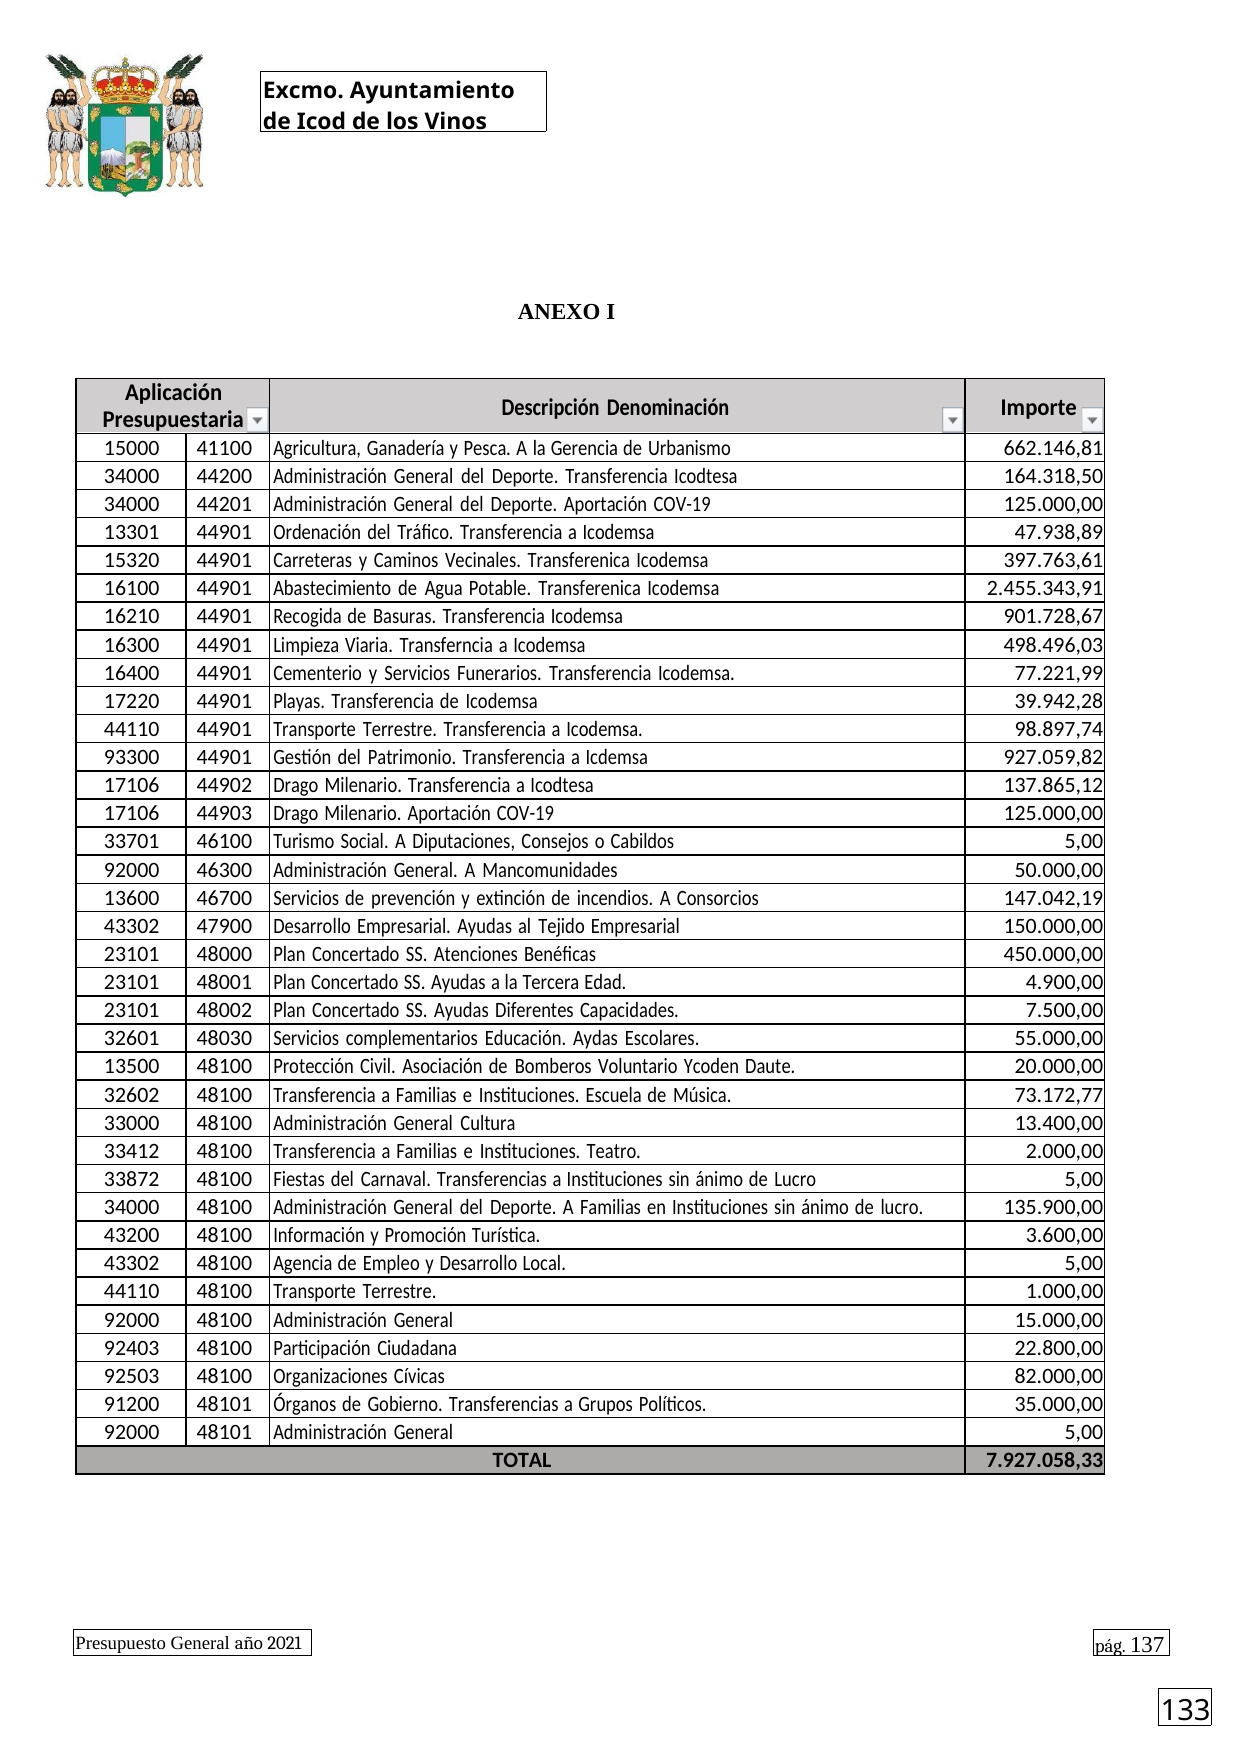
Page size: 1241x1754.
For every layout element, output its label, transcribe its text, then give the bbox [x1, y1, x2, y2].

table_cell 48101 [187, 1390, 269, 1417]
table_cell Administración General. A Mancomunidades [270, 856, 964, 882]
table_cell 44201 [187, 490, 269, 517]
table_cell 32602 [77, 1081, 185, 1107]
table_cell Administración General del Deporte. A Familias en Instituciones sin ánimo de lucro. [270, 1193, 964, 1220]
table_cell 16300 [77, 631, 185, 657]
table_cell 23101 [77, 940, 185, 967]
table_cell Cementerio y Servicios Funerarios. Transferencia Icodemsa. [270, 659, 964, 686]
table_cell 32601 [77, 1025, 185, 1051]
table_cell 77.221,99 [966, 659, 1104, 686]
table_cell 164.318,50 [966, 462, 1104, 489]
table_cell 397.763,61 [966, 547, 1104, 573]
table_cell 7.500,00 [966, 997, 1104, 1023]
table_cell Administración General del Deporte. Transferencia Icodtesa [270, 462, 964, 489]
table_cell 901.728,67 [966, 603, 1104, 629]
table_cell 33701 [77, 828, 185, 854]
table_cell Participación Ciudadana [270, 1334, 964, 1361]
table_cell Transferencia a Familias e Instituciones. Teatro. [270, 1137, 964, 1164]
table_cell 44901 [187, 631, 269, 657]
table_cell 48001 [187, 968, 269, 995]
picture [942, 407, 964, 433]
table_cell 1.000,00 [966, 1278, 1104, 1304]
table_cell 150.000,00 [966, 912, 1104, 939]
table_cell 13.400,00 [966, 1109, 1104, 1136]
table_cell 44901 [187, 659, 269, 686]
table_cell Fiestas del Carnaval. Transferencias a Instituciones sin ánimo de Lucro [270, 1165, 964, 1192]
table_header Aplicación Presupuestaria [77, 379, 269, 432]
table_header Descripción Denominación [270, 379, 964, 432]
table_cell Administración General Cultura [270, 1109, 964, 1136]
table_cell 48100 [187, 1165, 269, 1192]
table_cell 17106 [77, 772, 185, 798]
table_cell Agencia de Empleo y Desarrollo Local. [270, 1250, 964, 1276]
table_cell 44901 [187, 743, 269, 770]
table_cell 48100 [187, 1137, 269, 1164]
table_cell 48000 [187, 940, 269, 967]
table_cell 48002 [187, 997, 269, 1023]
table_cell 7.927.058,33 [966, 1447, 1104, 1473]
table_cell Desarrollo Empresarial. Ayudas al Tejido Empresarial [270, 912, 964, 939]
table_cell Administración General del Deporte. Aportación COV-19 [270, 490, 964, 517]
table_cell 48100 [187, 1053, 269, 1079]
table_cell 33412 [77, 1137, 185, 1164]
table_cell 3.600,00 [966, 1222, 1104, 1248]
table_cell Gestión del Patrimonio. Transferencia a Icdemsa [270, 743, 964, 770]
table_cell Recogida de Basuras. Transferencia Icodemsa [270, 603, 964, 629]
table_cell 450.000,00 [966, 940, 1104, 967]
table_cell 17220 [77, 687, 185, 714]
table_cell 23101 [77, 997, 185, 1023]
table_cell 92503 [77, 1362, 185, 1389]
table_cell Turismo Social. A Diputaciones, Consejos o Cabildos [270, 828, 964, 854]
table_cell 44110 [77, 715, 185, 742]
table_cell Transferencia a Familias e Instituciones. Escuela de Música. [270, 1081, 964, 1107]
table_cell 13600 [77, 884, 185, 911]
table_cell 44901 [187, 547, 269, 573]
table_cell 48100 [187, 1250, 269, 1276]
subtitle ANEXO I [322, 298, 811, 325]
table_cell Protección Civil. Asociación de Bomberos Voluntario Ycoden Daute. [270, 1053, 964, 1079]
table_cell 48030 [187, 1025, 269, 1051]
table_cell 44901 [187, 575, 269, 601]
table_cell 82.000,00 [966, 1362, 1104, 1389]
table_cell 44903 [187, 800, 269, 826]
table_cell 927.059,82 [966, 743, 1104, 770]
table_cell 47900 [187, 912, 269, 939]
table_cell 35.000,00 [966, 1390, 1104, 1417]
table_cell 15320 [77, 547, 185, 573]
table_cell 92000 [77, 856, 185, 882]
table_cell 23101 [77, 968, 185, 995]
table_cell 2.000,00 [966, 1137, 1104, 1164]
table_cell 5,00 [966, 1250, 1104, 1276]
table_cell 5,00 [966, 1418, 1104, 1445]
table_cell Plan Concertado SS. Atenciones Benéficas [270, 940, 964, 967]
table_cell 48100 [187, 1109, 269, 1136]
table_cell 43200 [77, 1222, 185, 1248]
table_cell 92403 [77, 1334, 185, 1361]
table_cell 48100 [187, 1222, 269, 1248]
picture [1081, 407, 1104, 433]
table_cell 13500 [77, 1053, 185, 1079]
table_cell Ordenación del Tráfico. Transferencia a Icodemsa [270, 518, 964, 545]
table_cell 34000 [77, 462, 185, 489]
table_cell 48100 [187, 1306, 269, 1332]
table_cell Drago Milenario. Aportación COV-19 [270, 800, 964, 826]
table_cell 34000 [77, 1193, 185, 1220]
table_cell 44200 [187, 462, 269, 489]
table_cell 44901 [187, 687, 269, 714]
table_cell 55.000,00 [966, 1025, 1104, 1051]
table_cell Carreteras y Caminos Vecinales. Transferenica Icodemsa [270, 547, 964, 573]
picture [45, 54, 204, 197]
table_cell 34000 [77, 490, 185, 517]
table_cell 47.938,89 [966, 518, 1104, 545]
table_cell Órganos de Gobierno. Transferencias a Grupos Políticos. [270, 1390, 964, 1417]
picture [246, 407, 269, 433]
table_cell 137.865,12 [966, 772, 1104, 798]
table_cell Agricultura, Ganadería y Pesca. A la Gerencia de Urbanismo [270, 434, 964, 461]
table_cell 43302 [77, 912, 185, 939]
table_cell Administración General [270, 1418, 964, 1445]
table_cell 498.496,03 [966, 631, 1104, 657]
table_cell 15.000,00 [966, 1306, 1104, 1332]
table_cell Limpieza Viaria. Transferncia a Icodemsa [270, 631, 964, 657]
table_cell 46100 [187, 828, 269, 854]
table_cell 93300 [77, 743, 185, 770]
table_cell 2.455.343,91 [966, 575, 1104, 601]
table_cell 48100 [187, 1193, 269, 1220]
table_cell Organizaciones Cívicas [270, 1362, 964, 1389]
table_cell 22.800,00 [966, 1334, 1104, 1361]
table_cell 44110 [77, 1278, 185, 1304]
table_cell Información y Promoción Turística. [270, 1222, 964, 1248]
table_cell 50.000,00 [966, 856, 1104, 882]
table_cell Servicios complementarios Educación. Aydas Escolares. [270, 1025, 964, 1051]
table_cell 4.900,00 [966, 968, 1104, 995]
table_cell 44902 [187, 772, 269, 798]
table_cell 16100 [77, 575, 185, 601]
table_cell Plan Concertado SS. Ayudas a la Tercera Edad. [270, 968, 964, 995]
table_cell 662.146,81 [966, 434, 1104, 461]
table_cell 73.172,77 [966, 1081, 1104, 1107]
table_cell Transporte Terrestre. Transferencia a Icodemsa. [270, 715, 964, 742]
table_cell 33872 [77, 1165, 185, 1192]
table_cell 92000 [77, 1418, 185, 1445]
table_cell 48100 [187, 1278, 269, 1304]
table_cell 135.900,00 [966, 1193, 1104, 1220]
table_cell 16400 [77, 659, 185, 686]
table_cell Administración General [270, 1306, 964, 1332]
table_cell Drago Milenario. Transferencia a Icodtesa [270, 772, 964, 798]
table_cell 20.000,00 [966, 1053, 1104, 1079]
table_cell 15000 [77, 434, 185, 461]
table_cell 91200 [77, 1390, 185, 1417]
table_cell 48100 [187, 1334, 269, 1361]
table_cell 125.000,00 [966, 800, 1104, 826]
table_cell 17106 [77, 800, 185, 826]
table_cell 46300 [187, 856, 269, 882]
table_cell 39.942,28 [966, 687, 1104, 714]
table_cell 44901 [187, 715, 269, 742]
table_cell Servicios de prevención y extinción de incendios. A Consorcios [270, 884, 964, 911]
table_cell 92000 [77, 1306, 185, 1332]
table_cell 5,00 [966, 1165, 1104, 1192]
table_cell 125.000,00 [966, 490, 1104, 517]
table_cell Playas. Transferencia de Icodemsa [270, 687, 964, 714]
table_cell 44901 [187, 603, 269, 629]
table_cell 98.897,74 [966, 715, 1104, 742]
table_header Importe [966, 379, 1104, 432]
table_cell 5,00 [966, 828, 1104, 854]
table_cell Abastecimiento de Agua Potable. Transferenica Icodemsa [270, 575, 964, 601]
table_cell 44901 [187, 518, 269, 545]
table_cell 48100 [187, 1081, 269, 1107]
table_cell 43302 [77, 1250, 185, 1276]
table_cell 13301 [77, 518, 185, 545]
table_cell TOTAL [77, 1447, 964, 1473]
table_cell 16210 [77, 603, 185, 629]
table_cell 41100 [187, 434, 269, 461]
table_cell 48101 [187, 1418, 269, 1445]
table_cell 46700 [187, 884, 269, 911]
table_cell 48100 [187, 1362, 269, 1389]
table_cell Transporte Terrestre. [270, 1278, 964, 1304]
table_cell Plan Concertado SS. Ayudas Diferentes Capacidades. [270, 997, 964, 1023]
table_cell 33000 [77, 1109, 185, 1136]
table_cell 147.042,19 [966, 884, 1104, 911]
